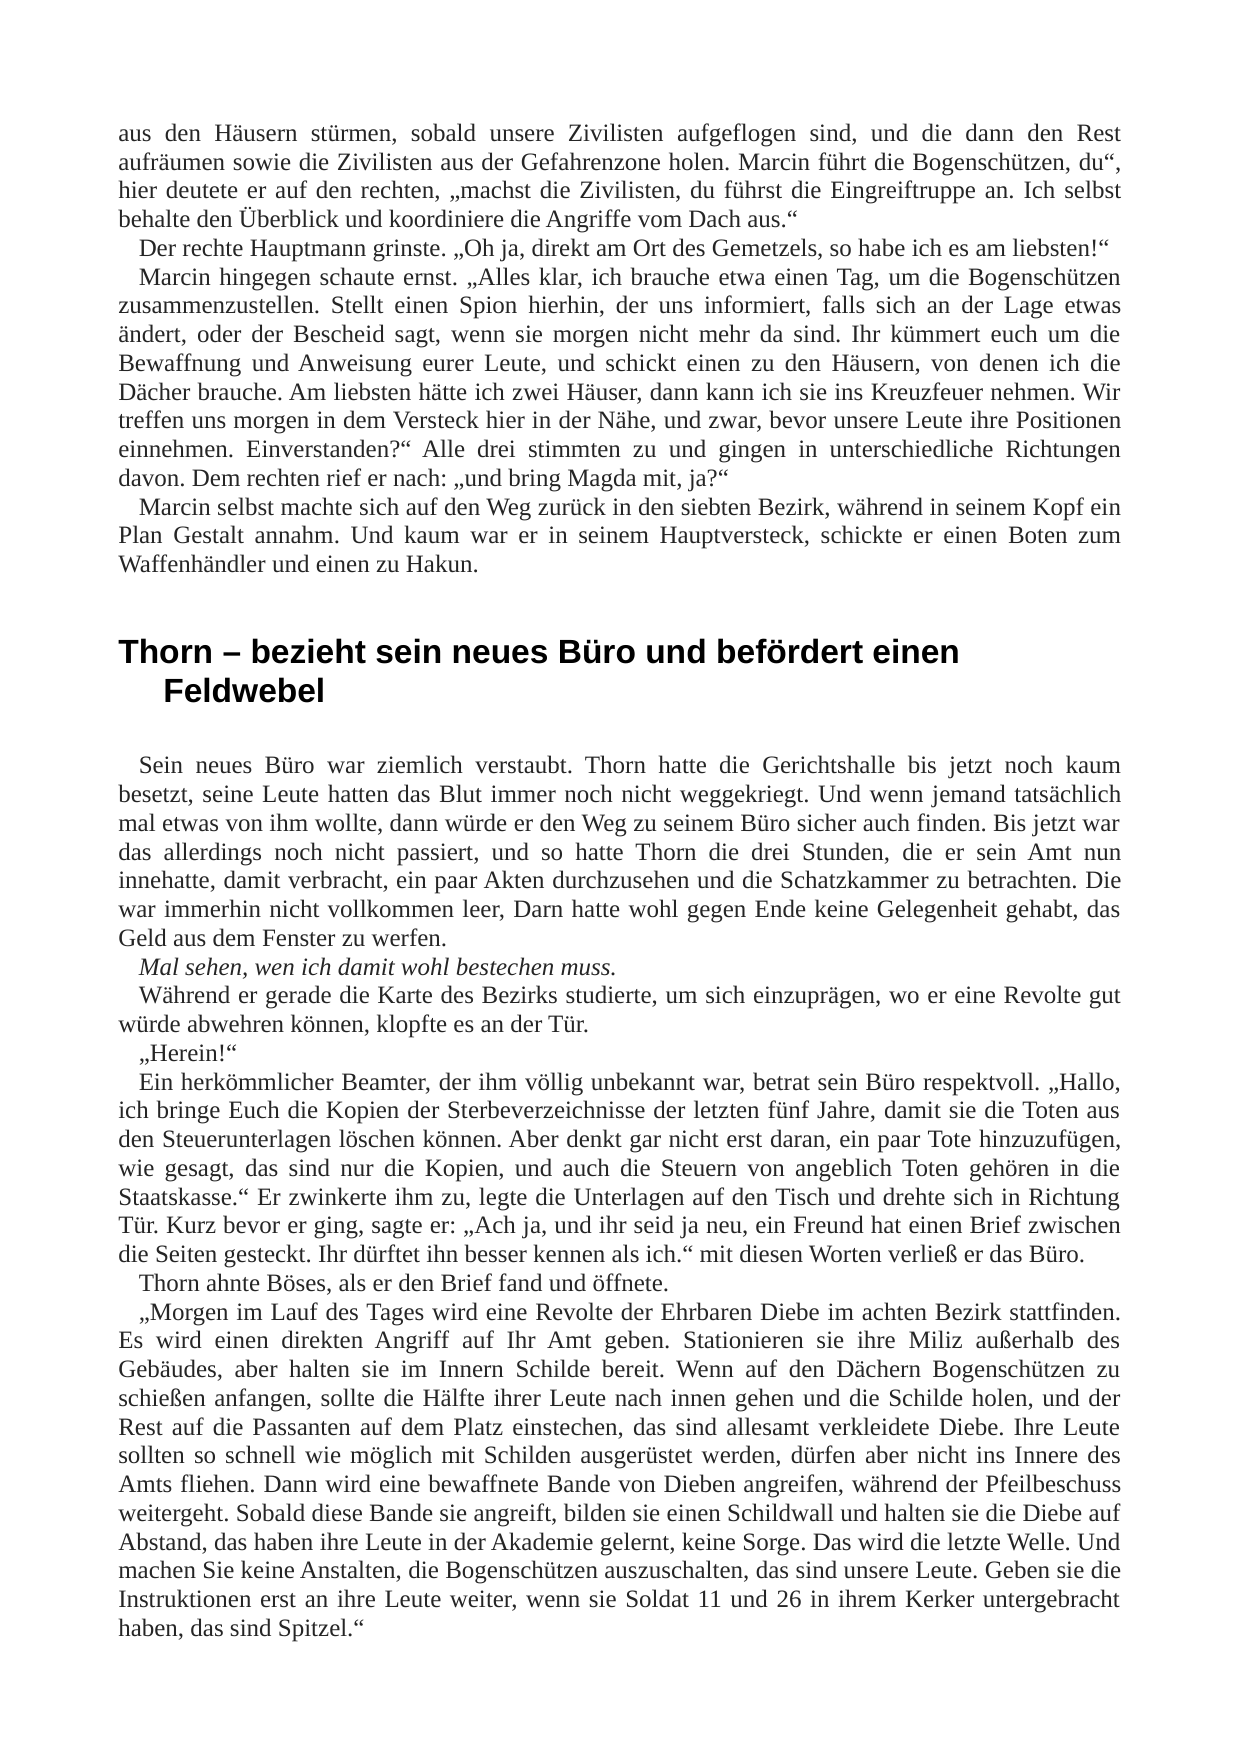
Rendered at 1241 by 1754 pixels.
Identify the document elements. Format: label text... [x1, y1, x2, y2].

text aus den Häusern stürmen, sobald unsere Zivilisten aufgeflogen sind, und die dann den Rest aufräumen sowie die Zivilisten aus der Gefahrenzone holen. Marcin führt die Bogenschützen, du“, hier deutete er auf den rechten, „machst die Zivilisten, du führst die Eingreiftruppe an. Ich selbst behalte den Überblick und koordiniere die Angriffe vom Dach aus.“ [118, 118, 1122, 233]
text Sein neues Büro war ziemlich verstaubt. Thorn hatte die Gerichtshalle bis jetzt noch kaum besetzt, seine Leute hatten das Blut immer noch nicht weggekriegt. Und wenn jemand tatsächlich mal etwas von ihm wollte, dann würde er den Weg zu seinem Büro sicher auch finden. Bis jetzt war das allerdings noch nicht passiert, und so hatte Thorn die drei Stunden, die er sein Amt nun innehatte, damit verbracht, ein paar Akten durchzusehen und die Schatzkammer zu betrachten. Die war immerhin nicht vollkommen leer, Darn hatte wohl gegen Ende keine Gelegenheit gehabt, das Geld aus dem Fenster zu werfen. [118, 750, 1122, 952]
text Während er gerade die Karte des Bezirks studierte, um sich einzuprägen, wo er eine Revolte gut würde abwehren können, klopfte es an der Tür. [118, 980, 1122, 1038]
text Thorn ahnte Böses, als er den Brief fand und öffnete. [118, 1268, 1122, 1297]
subtitle Thorn – bezieht sein neues Büro und befördert einen Feldwebel [118, 632, 1122, 709]
text Marcin hingegen schaute ernst. „Alles klar, ich brauche etwa einen Tag, um die Bogenschützen zusammenzustellen. Stellt einen Spion hierhin, der uns informiert, falls sich an der Lage etwas ändert, oder der Bescheid sagt, wenn sie morgen nicht mehr da sind. Ihr kümmert euch um die Bewaffnung und Anweisung eurer Leute, und schickt einen zu den Häusern, von denen ich die Dächer brauche. Am liebsten hätte ich zwei Häuser, dann kann ich sie ins Kreuzfeuer nehmen. Wir treffen uns morgen in dem Versteck hier in der Nähe, und zwar, bevor unsere Leute ihre Positionen einnehmen. Einverstanden?“ Alle drei stimmten zu und gingen in unterschiedliche Richtungen davon. Dem rechten rief er nach: „und bring Magda mit, ja?“ [118, 262, 1122, 492]
text Marcin selbst machte sich auf den Weg zurück in den siebten Bezirk, während in seinem Kopf ein Plan Gestalt annahm. Und kaum war er in seinem Hauptversteck, schickte er einen Boten zum Waffenhändler und einen zu Hakun. [118, 492, 1122, 578]
text Der rechte Hauptmann grinste. „Oh ja, direkt am Ort des Gemetzels, so habe ich es am liebsten!“ [118, 233, 1122, 262]
text „Morgen im Lauf des Tages wird eine Revolte der Ehrbaren Diebe im achten Bezirk stattfinden. Es wird einen direkten Angriff auf Ihr Amt geben. Stationieren sie ihre Miliz außerhalb des Gebäudes, aber halten sie im Innern Schilde bereit. Wenn auf den Dächern Bogenschützen zu schießen anfangen, sollte die Hälfte ihrer Leute nach innen gehen und die Schilde holen, und der Rest auf die Passanten auf dem Platz einstechen, das sind allesamt verkleidete Diebe. Ihre Leute sollten so schnell wie möglich mit Schilden ausgerüstet werden, dürfen aber nicht ins Innere des Amts fliehen. Dann wird eine bewaffnete Bande von Dieben angreifen, während der Pfeilbeschuss weitergeht. Sobald diese Bande sie angreift, bilden sie einen Schildwall und halten sie die Diebe auf Abstand, das haben ihre Leute in der Akademie gelernt, keine Sorge. Das wird die letzte Welle. Und machen Sie keine Anstalten, die Bogenschützen auszuschalten, das sind unsere Leute. Geben sie die Instruktionen erst an ihre Leute weiter, wenn sie Soldat 11 und 26 in ihrem Kerker untergebracht haben, das sind Spitzel.“ [118, 1297, 1122, 1642]
text Ein herkömmlicher Beamter, der ihm völlig unbekannt war, betrat sein Büro respektvoll. „Hallo, ich bringe Euch die Kopien der Sterbeverzeichnisse der letzten fünf Jahre, damit sie die Toten aus den Steuerunterlagen löschen können. Aber denkt gar nicht erst daran, ein paar Tote hinzuzufügen, wie gesagt, das sind nur die Kopien, und auch die Steuern von angeblich Toten gehören in die Staatskasse.“ Er zwinkerte ihm zu, legte die Unterlagen auf den Tisch und drehte sich in Richtung Tür. Kurz bevor er ging, sagte er: „Ach ja, und ihr seid ja neu, ein Freund hat einen Brief zwischen die Seiten gesteckt. Ihr dürftet ihn besser kennen als ich.“ mit diesen Worten verließ er das Büro. [118, 1067, 1122, 1268]
text Mal sehen, wen ich damit wohl bestechen muss. [118, 952, 1122, 980]
text „Herein!“ [118, 1038, 1122, 1067]
